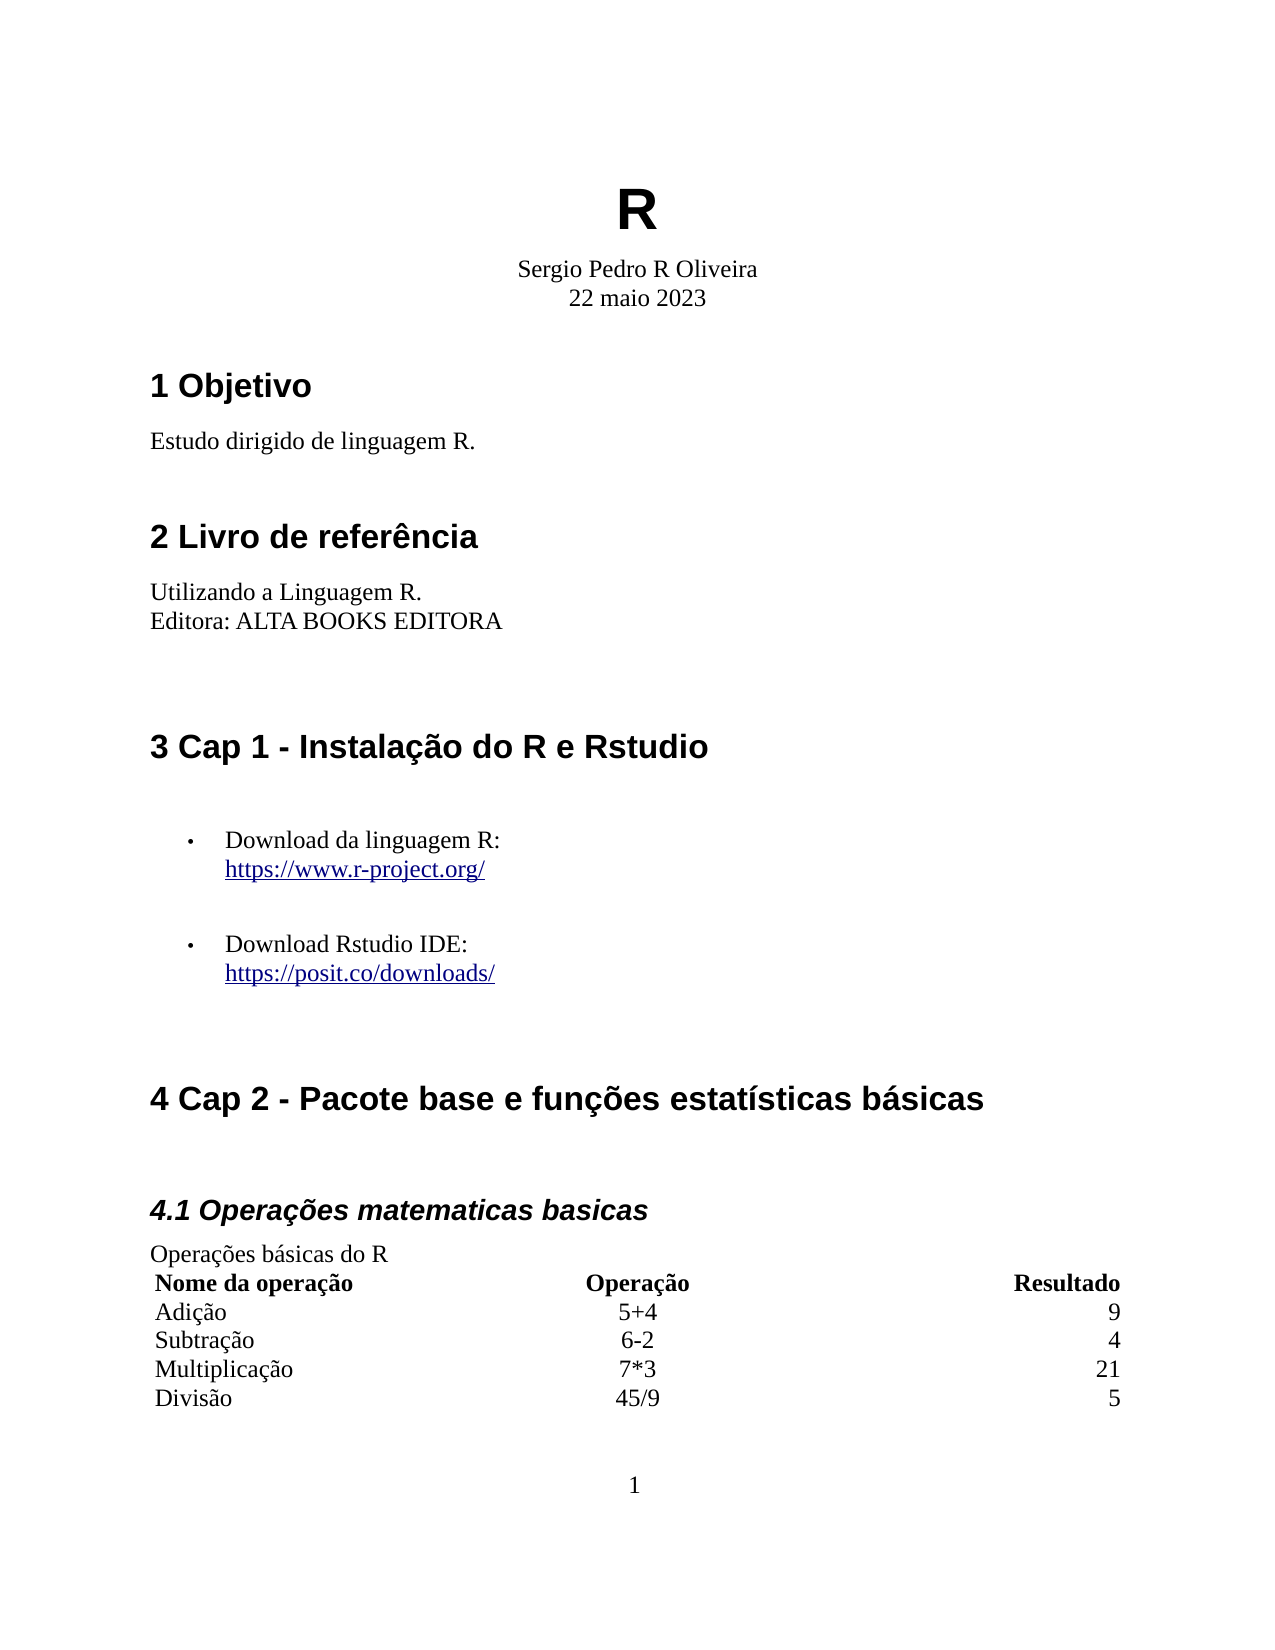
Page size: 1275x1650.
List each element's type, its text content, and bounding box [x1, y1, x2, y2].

text Estudo dirigido de linguagem R. [150, 426, 1125, 483]
table_cell Divisão [150, 1383, 475, 1412]
table_cell 5+4 [475, 1297, 800, 1325]
subtitle 4.1 Operações matematicas basicas [150, 1193, 1125, 1227]
table_cell Subtração [150, 1325, 475, 1354]
table_header Resultado [800, 1268, 1125, 1297]
table_cell 5 [800, 1383, 1125, 1412]
text Operações básicas do R [150, 1239, 1125, 1268]
title R [150, 175, 1125, 242]
text Sergio Pedro R Oliveira [150, 254, 1125, 283]
table_cell 9 [800, 1297, 1125, 1325]
subtitle 4 Cap 2 - Pacote base e funções estatísticas básicas [150, 1078, 1125, 1156]
text 22 maio 2023 [150, 283, 1125, 312]
table_header Nome da operação [150, 1268, 475, 1297]
table_cell Adição [150, 1297, 475, 1325]
list Download Rstudio IDE: https://posit.co/downloads/ [187, 929, 1125, 1016]
table_cell 45/9 [475, 1383, 800, 1412]
text Utilizando a Linguagem R. Editora: ALTA BOOKS EDITORA [150, 577, 1125, 664]
subtitle 2 Livro de referência [150, 517, 1125, 556]
table_cell 21 [800, 1354, 1125, 1383]
table_cell 6-2 [475, 1325, 800, 1354]
table_header Operação [475, 1268, 800, 1297]
table_cell 4 [800, 1325, 1125, 1354]
subtitle 3 Cap 1 - Instalação do R e Rstudio [150, 726, 1125, 804]
table_cell Multiplicação [150, 1354, 475, 1383]
table_cell 7*3 [475, 1354, 800, 1383]
list Download da linguagem R: https://www.r-project.org/ [187, 825, 1125, 911]
subtitle 1 Objetivo [150, 366, 1125, 404]
